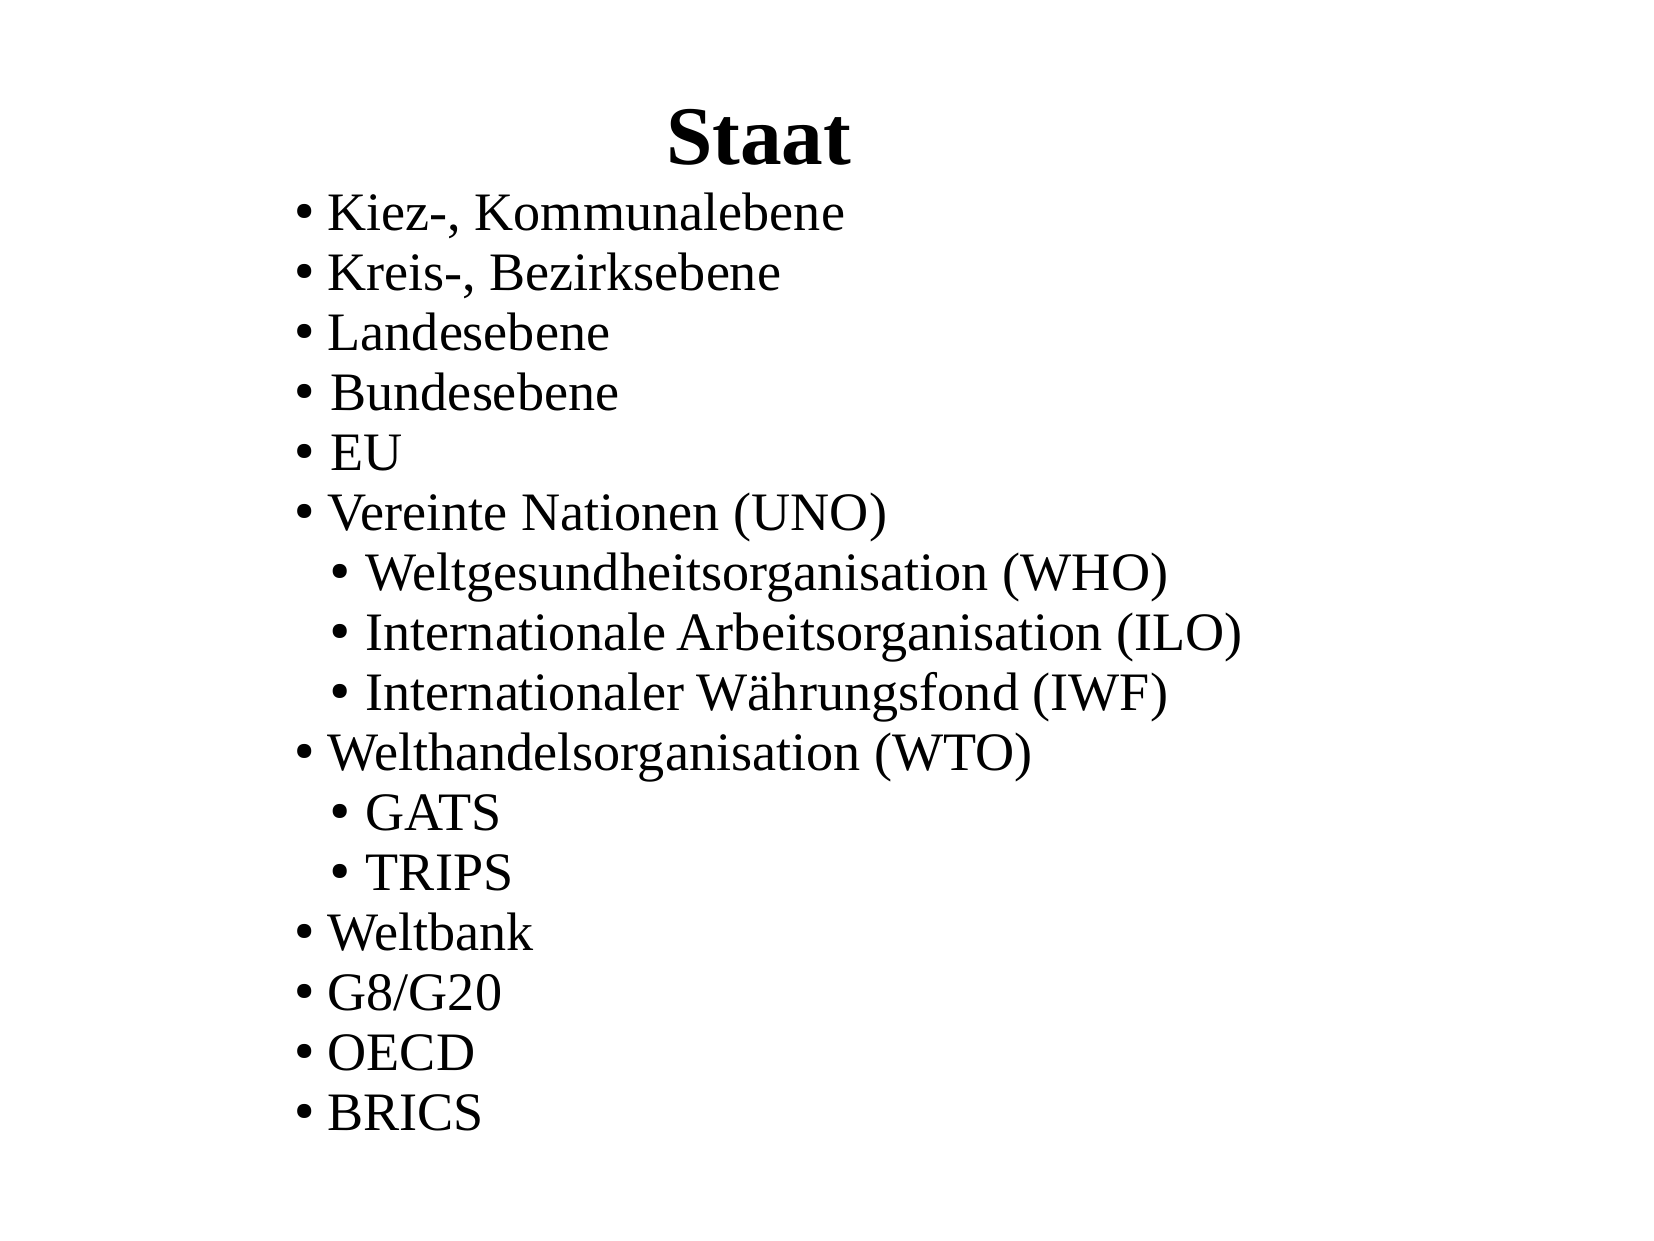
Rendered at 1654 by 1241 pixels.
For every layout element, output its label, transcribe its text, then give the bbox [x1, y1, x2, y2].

text_box Staat Kiez-, Kommunalebene Kreis-, Bezirksebene Landesebene Bundesebene EU Vereinte Nationen (UNO) Weltgesundheitsorganisation (WHO) Internationale Arbeitsorganisation (ILO) Internationaler Währungsfond (IWF) Welthandelsorganisation (WTO) GATS TRIPS Weltbank G8/G20 OECD BRICS [279, 82, 1374, 1150]
